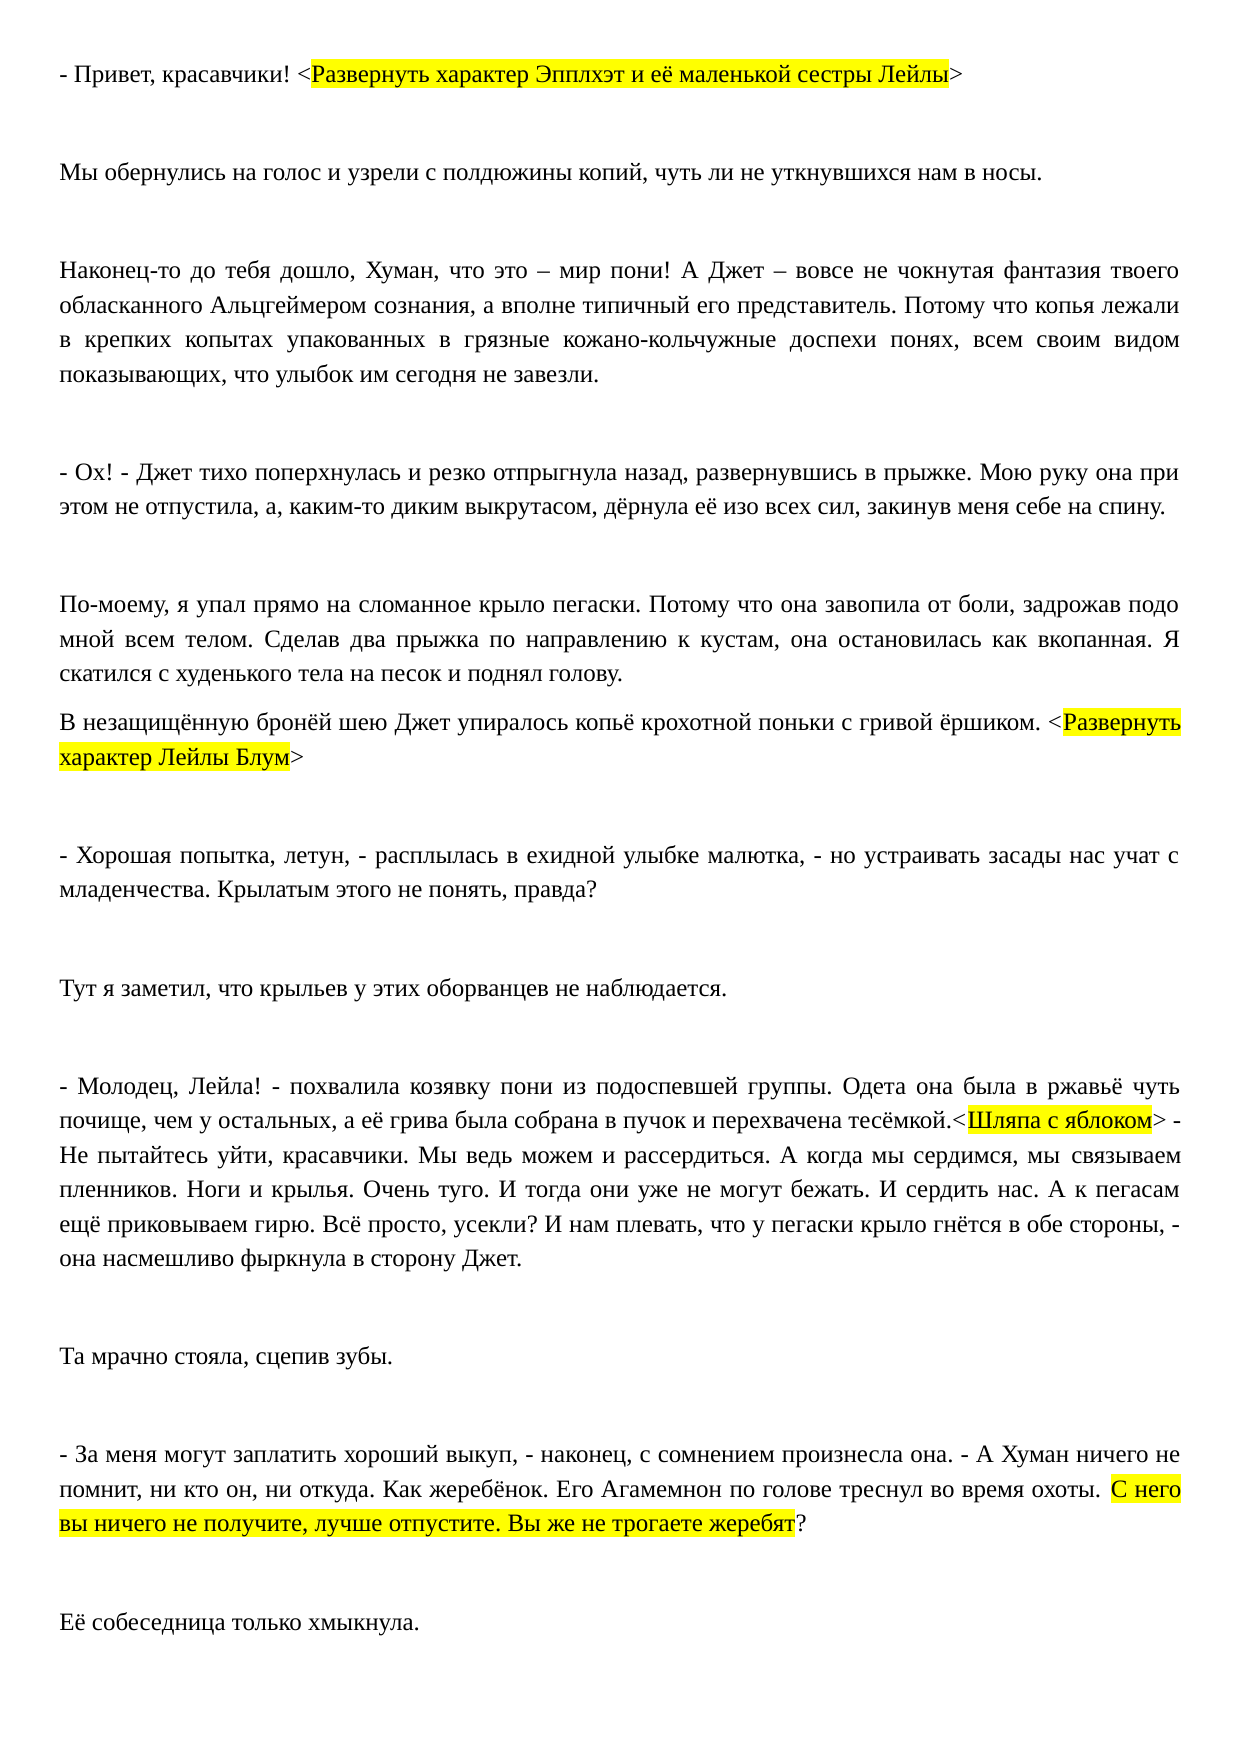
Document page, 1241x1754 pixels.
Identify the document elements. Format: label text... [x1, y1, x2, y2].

text Та мрачно стояла, сцепив зубы. [59, 1341, 1181, 1370]
text Тут я заметил, что крыльев у этих оборванцев не наблюдается. [59, 973, 1181, 1001]
text - За меня могут заплатить хороший выкуп, - наконец, с сомнением произнесла она. - А Хуман ничего не помнит, ни кто он, ни откуда. Как жеребёнок. Его Агамемнон по голове треснул во время охоты. С него вы ничего не получите, лучше отпустите. Вы же не трогаете жеребят? [59, 1439, 1181, 1537]
text - Молодец, Лейла! - похвалила козявку пони из подоспевшей группы. Одета она была в ржавьё чуть почище, чем у остальных, а её грива была собрана в пучок и перехвачена тесёмкой.<Шляпа с яблоком> - Не пытайтесь уйти, красавчики. Мы ведь можем и рассердиться. А когда мы сердимся, мы связываем пленников. Ноги и крылья. Очень туго. И тогда они уже не могут бежать. И сердить нас. А к пегасам ещё приковываем гирю. Всё просто, усекли? И нам плевать, что у пегаски крыло гнётся в обе стороны, - она насмешливо фыркнула в сторону Джет. [59, 1071, 1181, 1272]
text Наконец-то до тебя дошло, Хуман, что это – мир пони! А Джет – вовсе не чокнутая фантазия твоего обласканного Альцгеймером сознания, а вполне типичный его представитель. Потому что копья лежали в крепких копытах упакованных в грязные кожано-кольчужные доспехи понях, всем своим видом показывающих, что улыбок им сегодня не завезли. [59, 255, 1181, 387]
text Её собеседница только хмыкнула. [59, 1607, 1181, 1635]
text - Привет, красавчики! <Развернуть характер Эпплхэт и её маленькой сестры Лейлы> [59, 59, 1181, 88]
text - Хорошая попытка, летун, - расплылась в ехидной улыбке малютка, - но устраивать засады нас учат с младенчества. Крылатым этого не понять, правда? [59, 840, 1181, 903]
text По-моему, я упал прямо на сломанное крыло пегаски. Потому что она завопила от боли, задрожав подо мной всем телом. Сделав два прыжка по направлению к кустам, она остановилась как вкопанная. Я скатился с худенького тела на песок и поднял голову. [59, 589, 1181, 687]
text В незащищённую бронёй шею Джет упиралось копьё крохотной поньки с гривой ёршиком. <Развернуть характер Лейлы Блум> [59, 707, 1181, 771]
text - Ох! - Джет тихо поперхнулась и резко отпрыгнула назад, развернувшись в прыжке. Мою руку она при этом не отпустила, а, каким-то диким выкрутасом, дёрнула её изо всех сил, закинув меня себе на спину. [59, 457, 1181, 520]
text Мы обернулись на голос и узрели с полдюжины копий, чуть ли не уткнувшихся нам в носы. [59, 157, 1181, 186]
